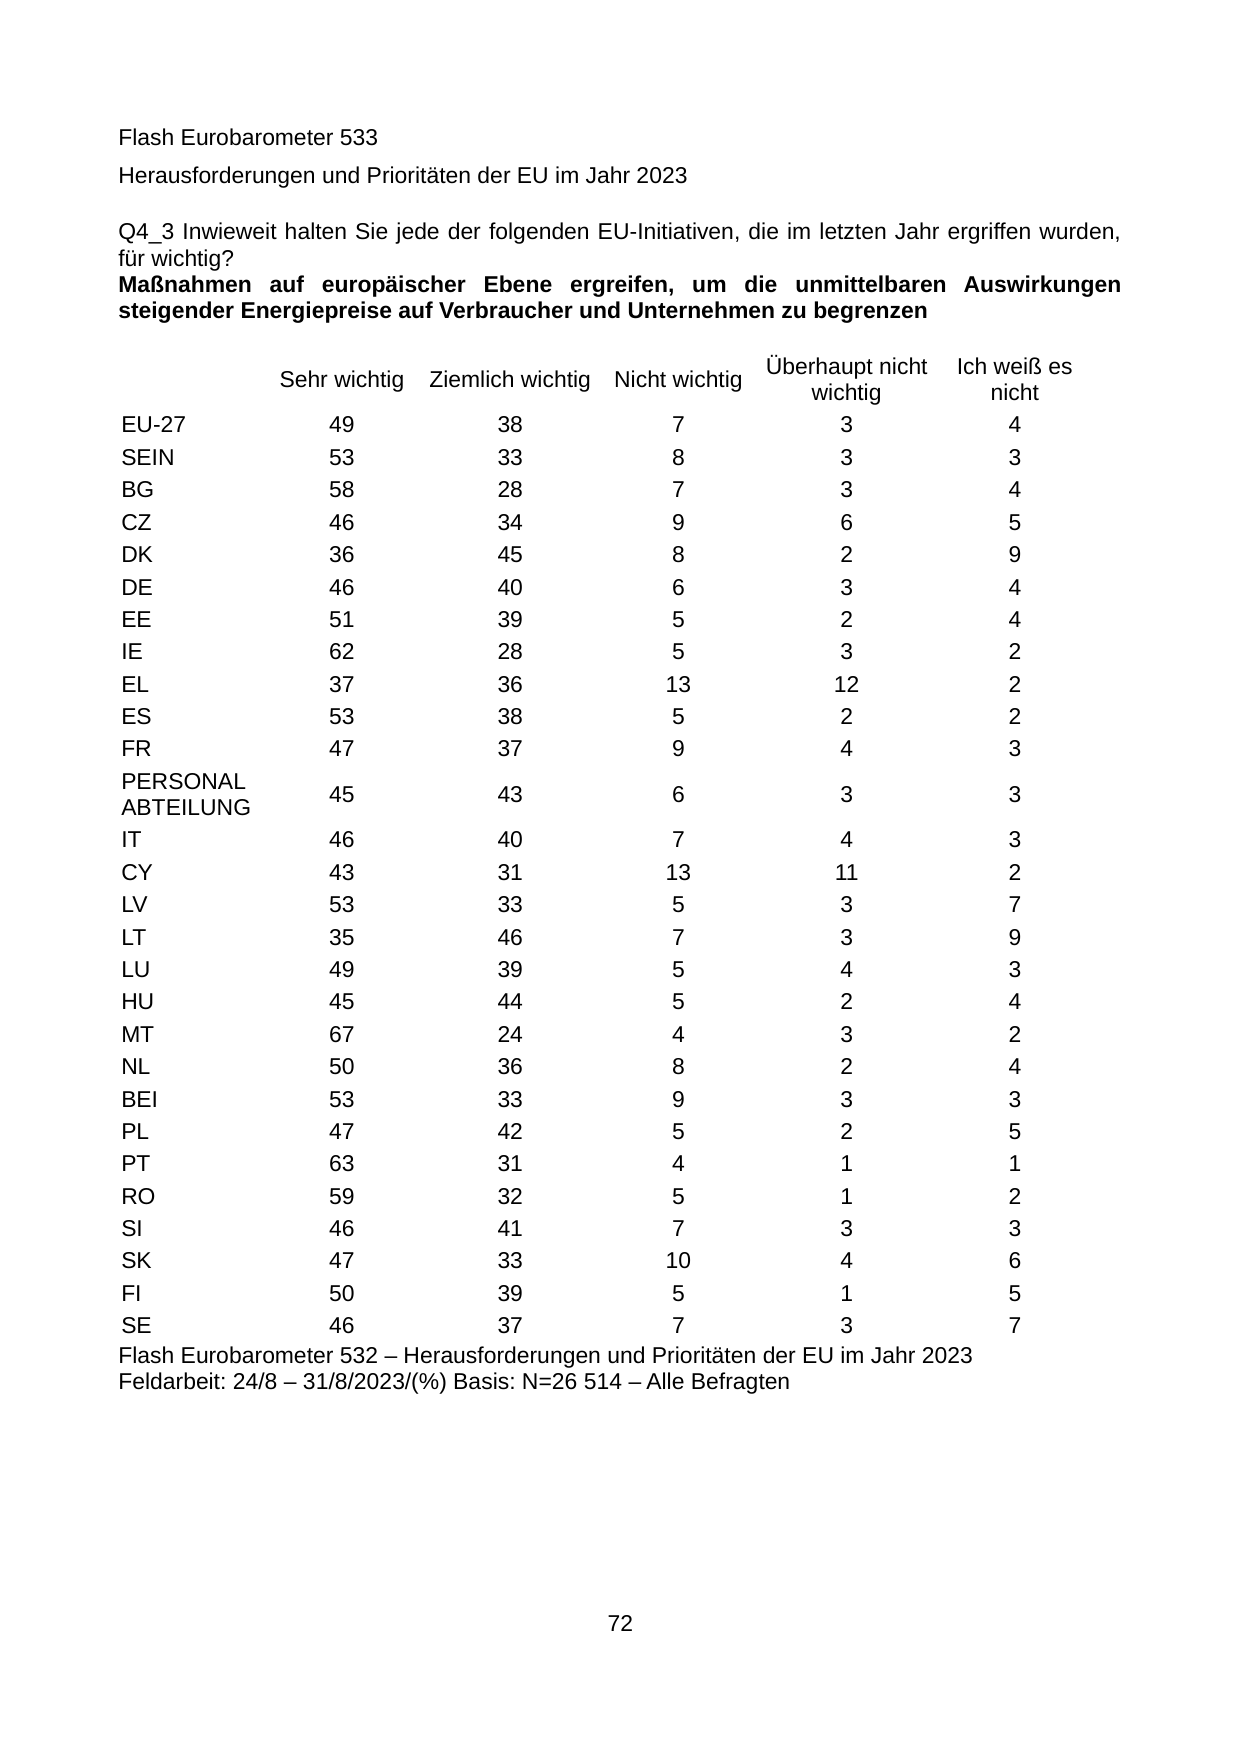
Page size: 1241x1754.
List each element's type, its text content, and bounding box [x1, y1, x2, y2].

table_cell 2 [931, 635, 1099, 668]
table_cell 46 [258, 1309, 426, 1342]
table_cell 4 [762, 823, 931, 856]
table_cell 5 [594, 635, 762, 668]
table_cell 32 [426, 1180, 594, 1212]
table_cell 2 [931, 700, 1099, 732]
table_cell EE [118, 603, 258, 635]
table_cell 37 [426, 733, 594, 765]
table_cell 6 [931, 1245, 1099, 1277]
table_cell 3 [762, 1309, 931, 1342]
table_cell SI [118, 1212, 258, 1244]
table_cell PT [118, 1147, 258, 1180]
table_cell 7 [594, 409, 762, 441]
table_cell 4 [931, 1050, 1099, 1082]
table_cell 1 [762, 1180, 931, 1212]
table_cell 7 [931, 888, 1099, 921]
table_cell 47 [258, 1245, 426, 1277]
table_cell ES [118, 700, 258, 732]
table_cell 6 [594, 765, 762, 823]
table_cell 51 [258, 603, 426, 635]
table_cell 39 [426, 953, 594, 985]
table_cell 9 [931, 921, 1099, 953]
table_cell 40 [426, 823, 594, 856]
table_cell 31 [426, 1147, 594, 1180]
table_cell 4 [762, 733, 931, 765]
table_cell 50 [258, 1050, 426, 1082]
table_cell 63 [258, 1147, 426, 1180]
table_cell FR [118, 733, 258, 765]
table_cell 35 [258, 921, 426, 953]
table_cell 3 [931, 953, 1099, 985]
table_cell 49 [258, 409, 426, 441]
table_cell 4 [931, 985, 1099, 1018]
table_cell 5 [594, 985, 762, 1018]
table_cell 13 [594, 668, 762, 700]
table_cell EL [118, 668, 258, 700]
table_cell 3 [762, 473, 931, 506]
table_cell DK [118, 538, 258, 570]
text Maßnahmen auf europäischer Ebene ergreifen, um die unmittelbaren Auswirkungen steigender Energiepreise auf Verbraucher und Unternehmen zu begrenzen [118, 271, 1122, 323]
table_cell 3 [762, 570, 931, 603]
table_cell 33 [426, 1245, 594, 1277]
table_cell MT [118, 1018, 258, 1050]
table_cell 2 [762, 538, 931, 570]
table_cell 36 [426, 1050, 594, 1082]
table_cell LT [118, 921, 258, 953]
table_cell 3 [762, 1212, 931, 1244]
table_cell 37 [426, 1309, 594, 1342]
table_cell 46 [258, 1212, 426, 1244]
table_cell 3 [931, 441, 1099, 473]
table_cell 3 [931, 1212, 1099, 1244]
table_cell 10 [594, 1245, 762, 1277]
table_cell IT [118, 823, 258, 856]
table_cell 58 [258, 473, 426, 506]
table_cell 41 [426, 1212, 594, 1244]
table_cell 50 [258, 1277, 426, 1309]
table_cell 1 [762, 1147, 931, 1180]
table_cell 2 [762, 700, 931, 732]
table_cell 4 [594, 1147, 762, 1180]
table_cell 5 [931, 1277, 1099, 1309]
table_cell 3 [762, 1083, 931, 1115]
table_cell SK [118, 1245, 258, 1277]
table_cell 2 [762, 1115, 931, 1147]
table_cell 3 [762, 409, 931, 441]
table_cell 33 [426, 441, 594, 473]
table_cell 45 [258, 765, 426, 823]
table_cell 28 [426, 473, 594, 506]
table_cell 5 [594, 700, 762, 732]
table_cell 67 [258, 1018, 426, 1050]
table_cell 3 [762, 921, 931, 953]
table_cell 7 [594, 1309, 762, 1342]
table_cell 7 [594, 823, 762, 856]
table_cell 36 [258, 538, 426, 570]
table_header Nicht wichtig [594, 350, 762, 408]
table_cell 3 [931, 765, 1099, 823]
table_cell 43 [258, 856, 426, 888]
text Feldarbeit: 24/8 – 31/8/2023/(%) Basis: N=26 514 – Alle Befragten [118, 1368, 1122, 1394]
table_header Überhaupt nicht wichtig [762, 350, 931, 408]
table_cell 53 [258, 441, 426, 473]
table_cell 53 [258, 888, 426, 921]
table_cell 5 [931, 506, 1099, 538]
text Flash Eurobarometer 532 – Herausforderungen und Prioritäten der EU im Jahr 2023 [118, 1342, 1122, 1368]
table_cell HU [118, 985, 258, 1018]
table_cell 6 [594, 570, 762, 603]
table_cell 9 [594, 506, 762, 538]
table_cell SEIN [118, 441, 258, 473]
table_cell 5 [931, 1115, 1099, 1147]
table_cell 38 [426, 409, 594, 441]
table_cell 7 [594, 921, 762, 953]
table_cell 3 [762, 888, 931, 921]
table_cell LU [118, 953, 258, 985]
table_cell CZ [118, 506, 258, 538]
table_cell 2 [762, 1050, 931, 1082]
table_cell 36 [426, 668, 594, 700]
table_cell 42 [426, 1115, 594, 1147]
table_cell 3 [931, 1083, 1099, 1115]
table_cell 2 [931, 856, 1099, 888]
table_cell 44 [426, 985, 594, 1018]
table_cell 5 [594, 953, 762, 985]
table_cell 53 [258, 700, 426, 732]
table_cell 4 [931, 473, 1099, 506]
table_cell 39 [426, 1277, 594, 1309]
table_cell 2 [931, 1018, 1099, 1050]
table_cell 1 [762, 1277, 931, 1309]
table_cell 3 [762, 765, 931, 823]
table_cell LV [118, 888, 258, 921]
table_cell 5 [594, 1115, 762, 1147]
text Q4_3 Inwieweit halten Sie jede der folgenden EU-Initiativen, die im letzten Jahr ergriffen wurden, für wichtig? [118, 218, 1122, 271]
table_cell DE [118, 570, 258, 603]
table_cell 47 [258, 1115, 426, 1147]
table_cell 45 [258, 985, 426, 1018]
table_header Sehr wichtig [258, 350, 426, 408]
table_cell 40 [426, 570, 594, 603]
table_cell 3 [762, 635, 931, 668]
table_cell 2 [762, 603, 931, 635]
table_cell 7 [594, 1212, 762, 1244]
table_cell 5 [594, 1180, 762, 1212]
table_cell 8 [594, 441, 762, 473]
table_cell 37 [258, 668, 426, 700]
table_cell 7 [594, 473, 762, 506]
table_cell PL [118, 1115, 258, 1147]
table_cell IE [118, 635, 258, 668]
table_header Ich weiß es nicht [931, 350, 1099, 408]
table_cell 46 [258, 823, 426, 856]
table_cell 43 [426, 765, 594, 823]
table_cell 9 [931, 538, 1099, 570]
table_cell 28 [426, 635, 594, 668]
table_cell 3 [931, 733, 1099, 765]
table_cell 6 [762, 506, 931, 538]
table_cell 3 [762, 441, 931, 473]
table_cell 53 [258, 1083, 426, 1115]
table_cell 46 [426, 921, 594, 953]
table_cell 24 [426, 1018, 594, 1050]
table_cell 12 [762, 668, 931, 700]
table_cell 31 [426, 856, 594, 888]
table_cell 4 [762, 1245, 931, 1277]
table_cell 34 [426, 506, 594, 538]
table_cell 46 [258, 506, 426, 538]
table_cell 49 [258, 953, 426, 985]
table_cell 9 [594, 1083, 762, 1115]
table_cell 5 [594, 1277, 762, 1309]
table_cell 8 [594, 538, 762, 570]
table_cell 47 [258, 733, 426, 765]
table_cell 13 [594, 856, 762, 888]
table_cell PERSONALABTEILUNG [118, 765, 258, 823]
table_cell FI [118, 1277, 258, 1309]
table_cell SE [118, 1309, 258, 1342]
table_cell 5 [594, 603, 762, 635]
table_cell EU-27 [118, 409, 258, 441]
table_cell 3 [762, 1018, 931, 1050]
table_cell 9 [594, 733, 762, 765]
table_cell 62 [258, 635, 426, 668]
table_cell 4 [762, 953, 931, 985]
table_cell 39 [426, 603, 594, 635]
table_cell 2 [931, 1180, 1099, 1212]
table_cell 4 [931, 570, 1099, 603]
table_cell 1 [931, 1147, 1099, 1180]
table_cell 59 [258, 1180, 426, 1212]
table_header [118, 350, 258, 408]
table_cell 5 [594, 888, 762, 921]
table_cell 33 [426, 888, 594, 921]
table_cell 3 [931, 823, 1099, 856]
table_cell NL [118, 1050, 258, 1082]
table_cell RO [118, 1180, 258, 1212]
table_cell 45 [426, 538, 594, 570]
table_cell 2 [931, 668, 1099, 700]
table_cell 33 [426, 1083, 594, 1115]
table_cell 38 [426, 700, 594, 732]
table_header Ziemlich wichtig [426, 350, 594, 408]
table_cell 7 [931, 1309, 1099, 1342]
table_cell CY [118, 856, 258, 888]
table_cell 11 [762, 856, 931, 888]
table_cell 4 [931, 409, 1099, 441]
table_cell 2 [762, 985, 931, 1018]
table_cell BG [118, 473, 258, 506]
table_cell 8 [594, 1050, 762, 1082]
table_cell 4 [931, 603, 1099, 635]
table_cell BEI [118, 1083, 258, 1115]
table_cell 4 [594, 1018, 762, 1050]
table_cell 46 [258, 570, 426, 603]
